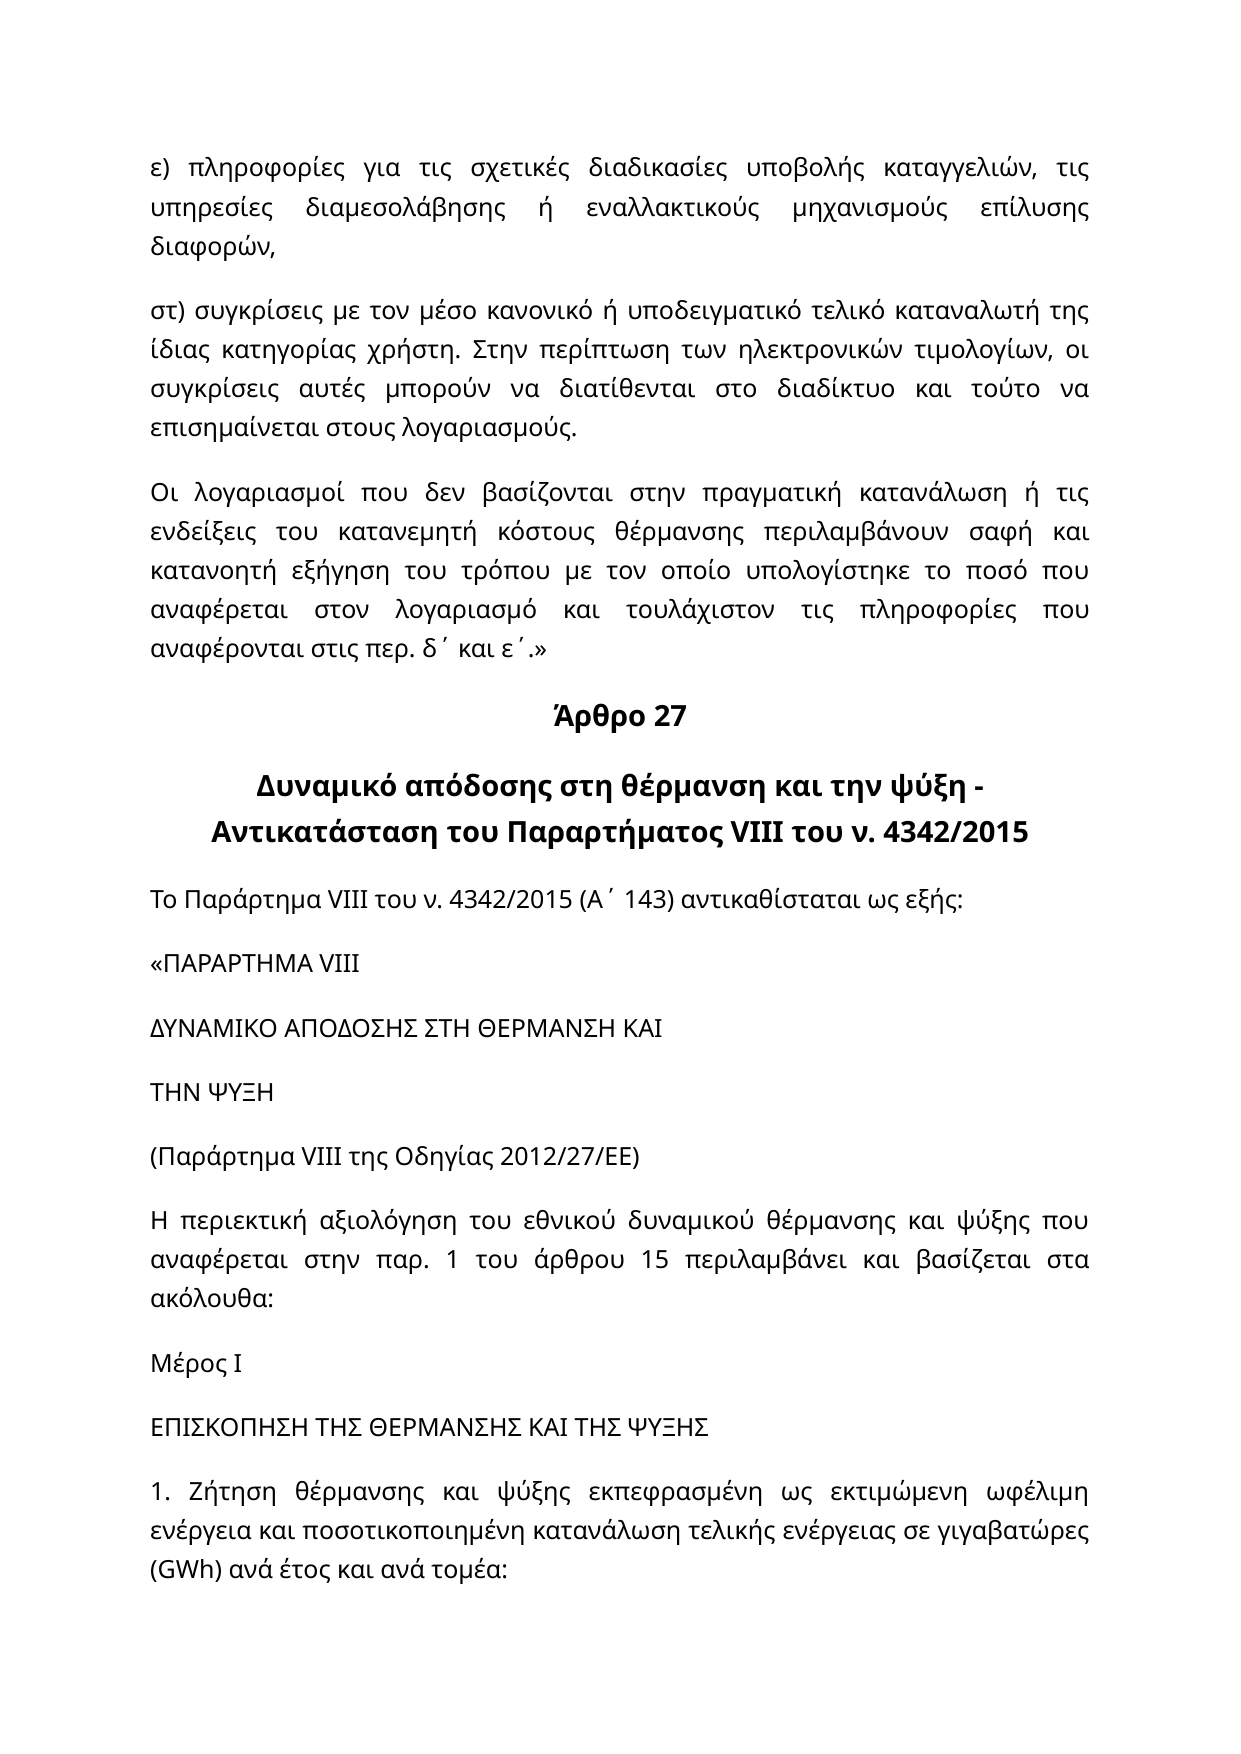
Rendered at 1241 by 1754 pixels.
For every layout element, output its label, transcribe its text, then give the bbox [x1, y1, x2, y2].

text Το Παράρτημα VIII του ν. 4342/2015 (Α΄ 143) αντικαθίσταται ως εξής: [150, 882, 1090, 916]
subtitle Δυναμικό απόδοσης στη θέρμανση και την ψύξη - Αντικατάσταση του Παραρτήματος VIII του ν. 4342/2015 [150, 766, 1090, 851]
text ΤΗΝ ΨΥΞΗ [150, 1074, 1090, 1108]
text Η περιεκτική αξιολόγηση του εθνικού δυναμικού θέρμανσης και ψύξης που αναφέρεται στην παρ. 1 του άρθρου 15 περιλαμβάνει και βασίζεται στα ακόλουθα: [150, 1203, 1090, 1315]
text 1. Ζήτηση θέρμανσης και ψύξης εκπεφρασμένη ως εκτιμώμενη ωφέλιμη ενέργεια και ποσοτικοποιημένη κατανάλωση τελικής ενέργειας σε γιγαβατώρες (GWh) ανά έτος και ανά τομέα: [150, 1473, 1090, 1586]
text Οι λογαριασμοί που δεν βασίζονται στην πραγματική κατανάλωση ή τις ενδείξεις του κατανεμητή κόστους θέρμανσης περιλαμβάνουν σαφή και κατανοητή εξήγηση του τρόπου με τον οποίο υπολογίστηκε το ποσό που αναφέρεται στον λογαριασμό και τουλάχιστον τις πληροφορίες που αναφέρονται στις περ. δ΄ και ε΄.» [150, 474, 1090, 665]
text ε) πληροφορίες για τις σχετικές διαδικασίες υποβολής καταγγελιών, τις υπηρεσίες διαμεσολάβησης ή εναλλακτικούς μηχανισμούς επίλυσης διαφορών, [150, 150, 1090, 262]
text στ) συγκρίσεις με τον μέσο κανονικό ή υποδειγματικό τελικό καταναλωτή της ίδιας κατηγορίας χρήστη. Στην περίπτωση των ηλεκτρονικών τιμολογίων, οι συγκρίσεις αυτές μπορούν να διατίθενται στο διαδίκτυο και τούτο να επισημαίνεται στους λογαριασμούς. [150, 292, 1090, 444]
text Μέρος I [150, 1345, 1090, 1379]
subtitle Άρθρο 27 [150, 695, 1090, 735]
text «ΠΑΡΑΡΤΗΜΑ VΙΙΙ [150, 946, 1090, 980]
text ΕΠΙΣΚΟΠΗΣΗ ΤΗΣ ΘΕΡΜΑΝΣΗΣ ΚΑΙ ΤΗΣ ΨΥΞΗΣ [150, 1409, 1090, 1443]
text (Παράρτημα VIII της Οδηγίας 2012/27/ΕΕ) [150, 1138, 1090, 1173]
text ΔΥΝΑΜΙΚΟ ΑΠΟΔΟΣΗΣ ΣΤΗ ΘΕΡΜΑΝΣΗ ΚΑΙ [150, 1010, 1090, 1044]
